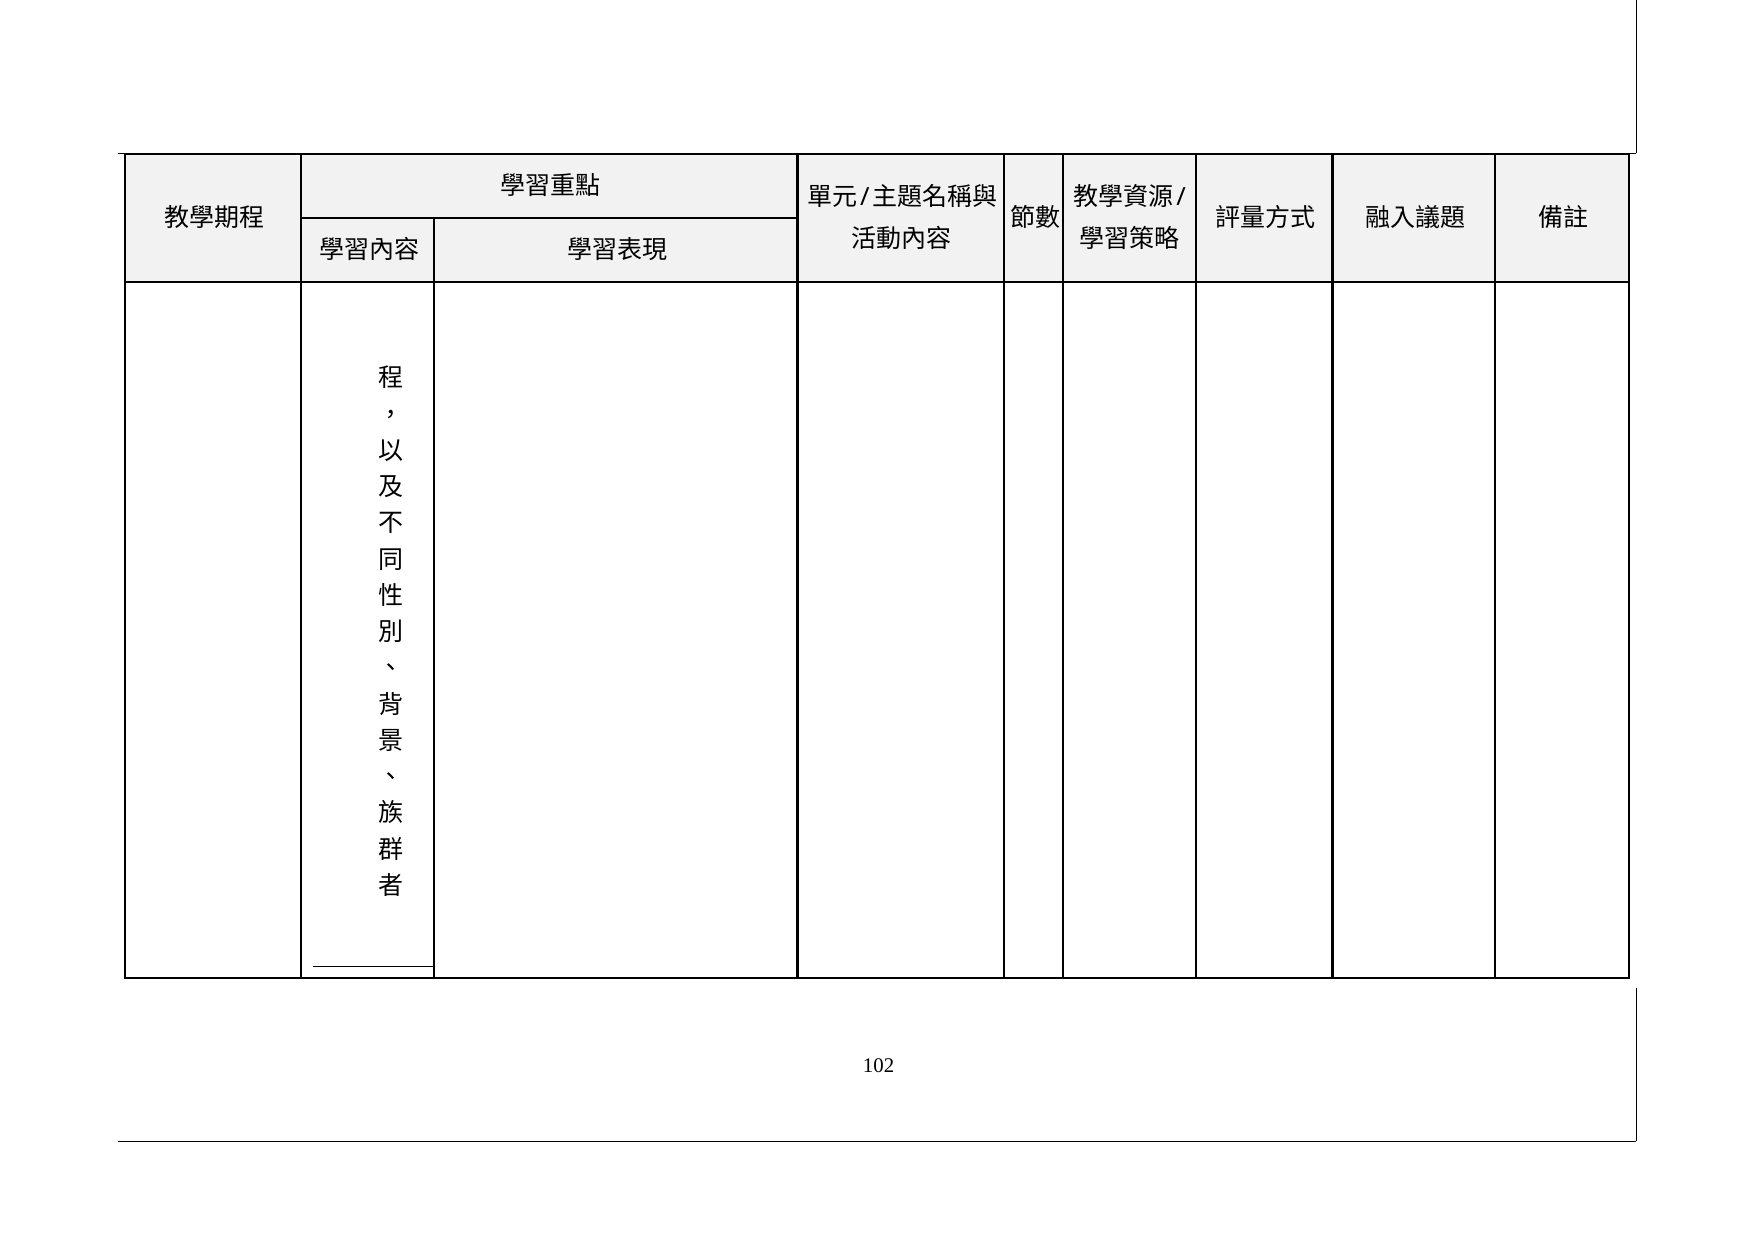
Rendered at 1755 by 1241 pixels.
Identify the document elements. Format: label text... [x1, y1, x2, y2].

table_header 單元/主題名稱與活動內容 [799, 155, 1003, 281]
table_header 評量方式 [1197, 155, 1331, 281]
table_header 學習重點 [302, 155, 796, 217]
table_cell 學習內容 [302, 219, 433, 281]
table_cell [1496, 283, 1628, 977]
table_cell [126, 283, 300, 977]
table_cell [1197, 283, 1331, 977]
table_header 備註 [1496, 155, 1628, 281]
table_header 教學期程 [126, 155, 300, 281]
table_cell [435, 283, 796, 977]
table_header 節數 [1005, 155, 1062, 281]
table_header 教學資源/學習策略 [1064, 155, 1195, 281]
table_cell [799, 283, 1003, 977]
table_header 融入議題 [1334, 155, 1494, 281]
table_cell 程，以及不同性別、背景、族群者 [302, 283, 433, 977]
table_cell [1005, 283, 1062, 977]
table_cell 學習表現 [435, 219, 796, 281]
table_cell [1064, 283, 1195, 977]
table_cell [1334, 283, 1494, 977]
